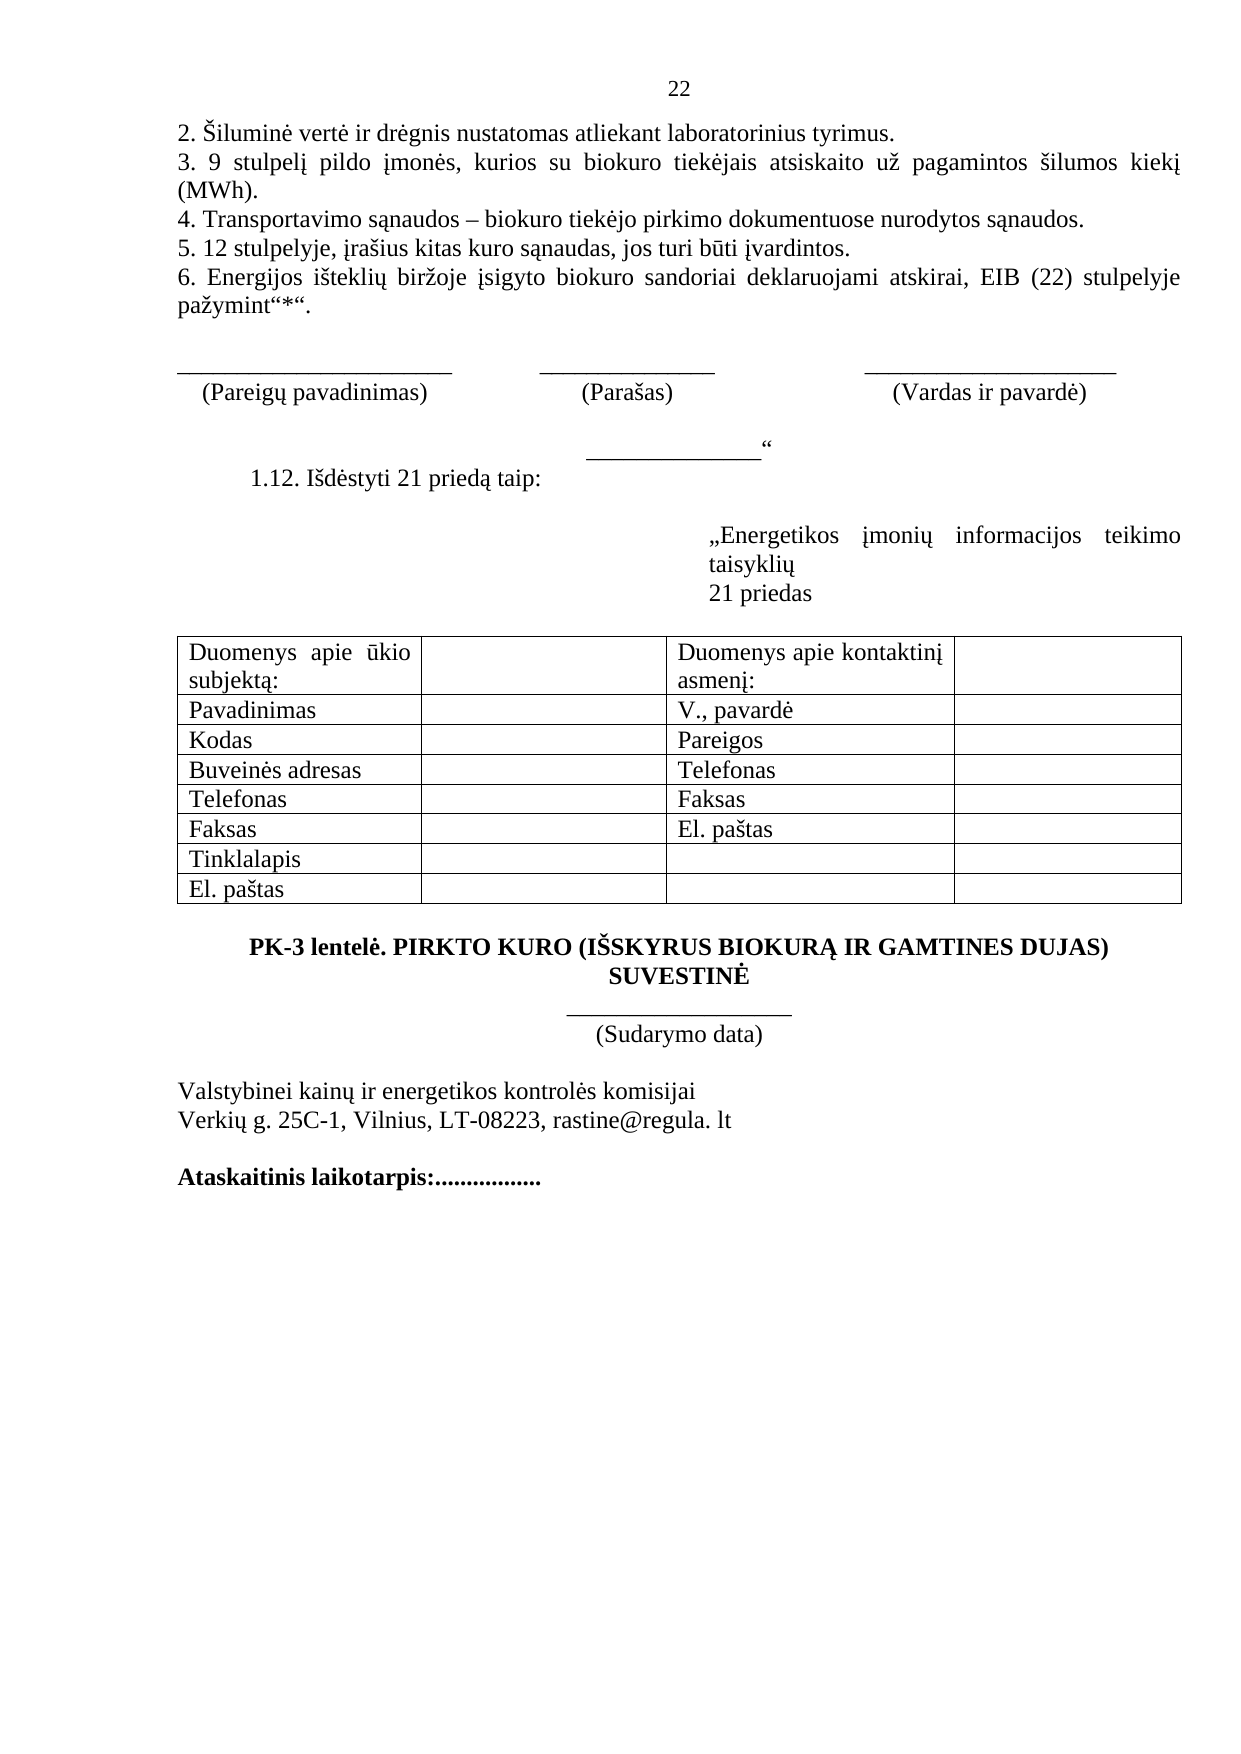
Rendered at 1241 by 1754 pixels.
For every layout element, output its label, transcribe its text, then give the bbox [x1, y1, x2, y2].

table_cell Pavadinimas [178, 695, 421, 724]
table_cell [955, 844, 1181, 873]
table_cell [422, 725, 666, 754]
table_cell [422, 755, 666, 783]
table_header Duomenys apie ūkio subjektą: [178, 637, 421, 694]
text PK-3 lentelė. PIRKTO KURO (IŠSKYRUS BIOKURĄ IR GAMTINES DUJAS) SUVESTINĖ [177, 932, 1181, 990]
text (Sudarymo data) [177, 1019, 1181, 1047]
table_cell [667, 874, 954, 903]
table_cell [422, 695, 666, 724]
text 1.12. Išdėstyti 21 priedą taip: [177, 463, 1181, 492]
table_cell [955, 874, 1181, 903]
text 3. 9 stulpelį pildo įmonės, kurios su biokuro tiekėjais atsiskaito už pagamintos šilumos kiekį (MWh). [177, 147, 1181, 204]
text „Energetikos įmonių informacijos teikimo taisyklių [709, 521, 1181, 578]
table_cell [422, 785, 666, 813]
table_cell [667, 844, 954, 873]
table_cell Faksas [178, 814, 421, 843]
table_cell [955, 725, 1181, 754]
table_header [422, 637, 666, 694]
table_cell El. paštas [667, 814, 954, 843]
text Verkių g. 25C-1, Vilnius, LT-08223, rastine@regula. lt [177, 1105, 1181, 1134]
table_cell [955, 695, 1181, 724]
text Ataskaitinis laikotarpis:................. [177, 1162, 1181, 1191]
table_cell Telefonas [178, 785, 421, 813]
table_cell [422, 814, 666, 843]
table_cell Tinklalapis [178, 844, 421, 873]
text 2. Šiluminė vertė ir drėgnis nustatomas atliekant laboratorinius tyrimus. [177, 118, 1181, 147]
table_cell Kodas [178, 725, 421, 754]
table_cell Pareigos [667, 725, 954, 754]
table_header [955, 637, 1181, 694]
table_cell Telefonas [667, 755, 954, 783]
text 4. Transportavimo sąnaudos – biokuro tiekėjo pirkimo dokumentuose nurodytos sąnaudos. [177, 204, 1181, 233]
table_cell V., pavardė [667, 695, 954, 724]
table_cell El. paštas [178, 874, 421, 903]
text __________________ [177, 990, 1181, 1019]
table_cell [422, 874, 666, 903]
text Valstybinei kainų ir energetikos kontrolės komisijai [177, 1076, 1181, 1105]
table_cell Faksas [667, 785, 954, 813]
text 6. Energijos išteklių biržoje įsigyto biokuro sandoriai deklaruojami atskirai, EIB (22) stulpelyje pažymint“*“. [177, 262, 1181, 319]
table_cell Buveinės adresas [178, 755, 421, 783]
text (Pareigų pavadinimas) (Parašas) (Vardas ir pavardė) [177, 377, 1181, 406]
text 21 priedas [709, 578, 1181, 607]
table_header Duomenys apie kontaktinį asmenį: [667, 637, 954, 694]
text 5. 12 stulpelyje, įrašius kitas kuro sąnaudas, jos turi būti įvardintos. [177, 233, 1181, 262]
table_cell [955, 755, 1181, 783]
text ______________“ [177, 434, 1181, 463]
table_cell [955, 814, 1181, 843]
table_cell [955, 785, 1181, 813]
table_cell [422, 844, 666, 873]
